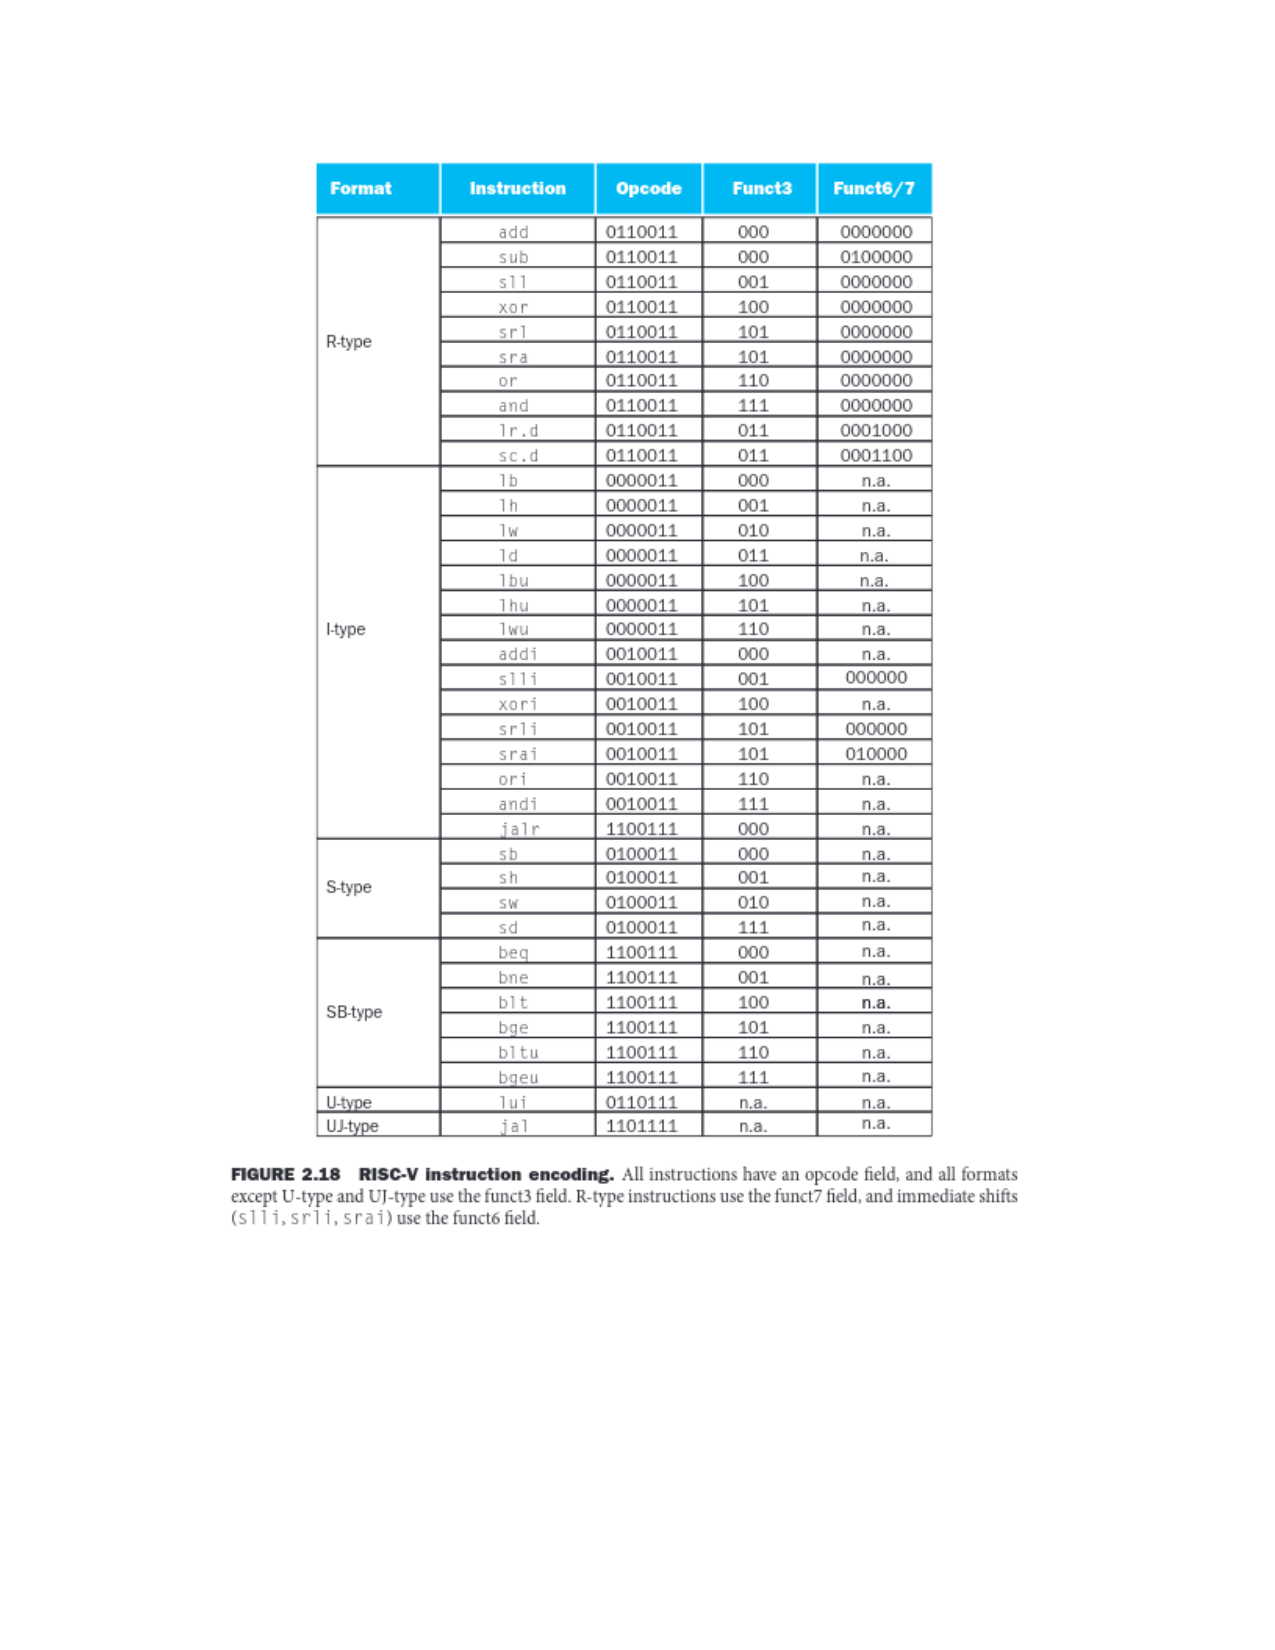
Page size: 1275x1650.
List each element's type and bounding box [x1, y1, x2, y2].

picture [148, 118, 1127, 1312]
